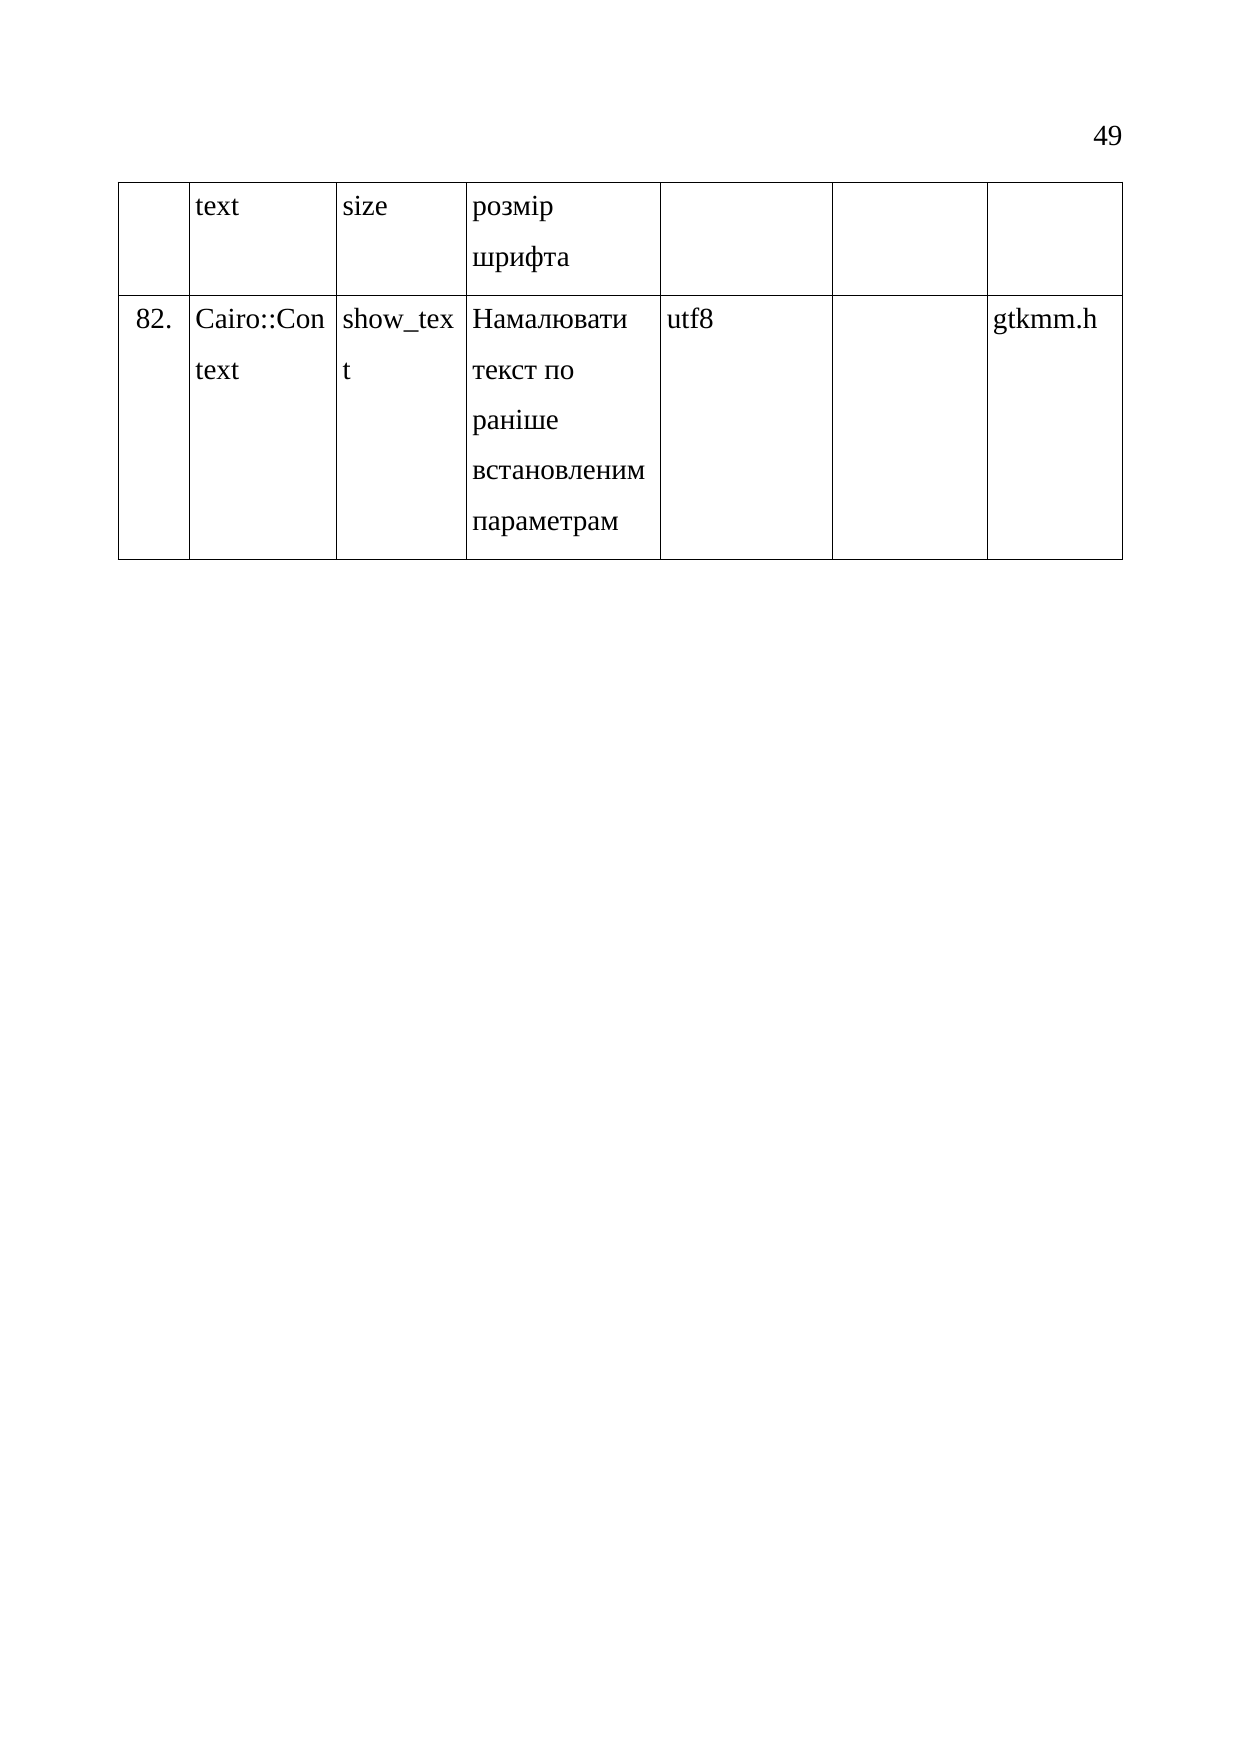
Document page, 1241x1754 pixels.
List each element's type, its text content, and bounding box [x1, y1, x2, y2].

table_cell show_text [337, 296, 466, 559]
table_cell розмір шрифта [467, 183, 660, 295]
table_cell 82. [119, 296, 189, 559]
table_cell [833, 296, 987, 559]
table_cell [988, 183, 1122, 295]
table_cell gtkmm.h [988, 296, 1122, 559]
table_cell [833, 183, 987, 295]
table_cell text [190, 183, 336, 295]
table_cell utf8 [661, 296, 832, 559]
table_cell size [337, 183, 466, 295]
table_cell [661, 183, 832, 295]
table_cell [119, 183, 189, 295]
table_cell Намалювати текст по раніше встановленим параметрам [467, 296, 660, 559]
table_cell Cairo::Context [190, 296, 336, 559]
